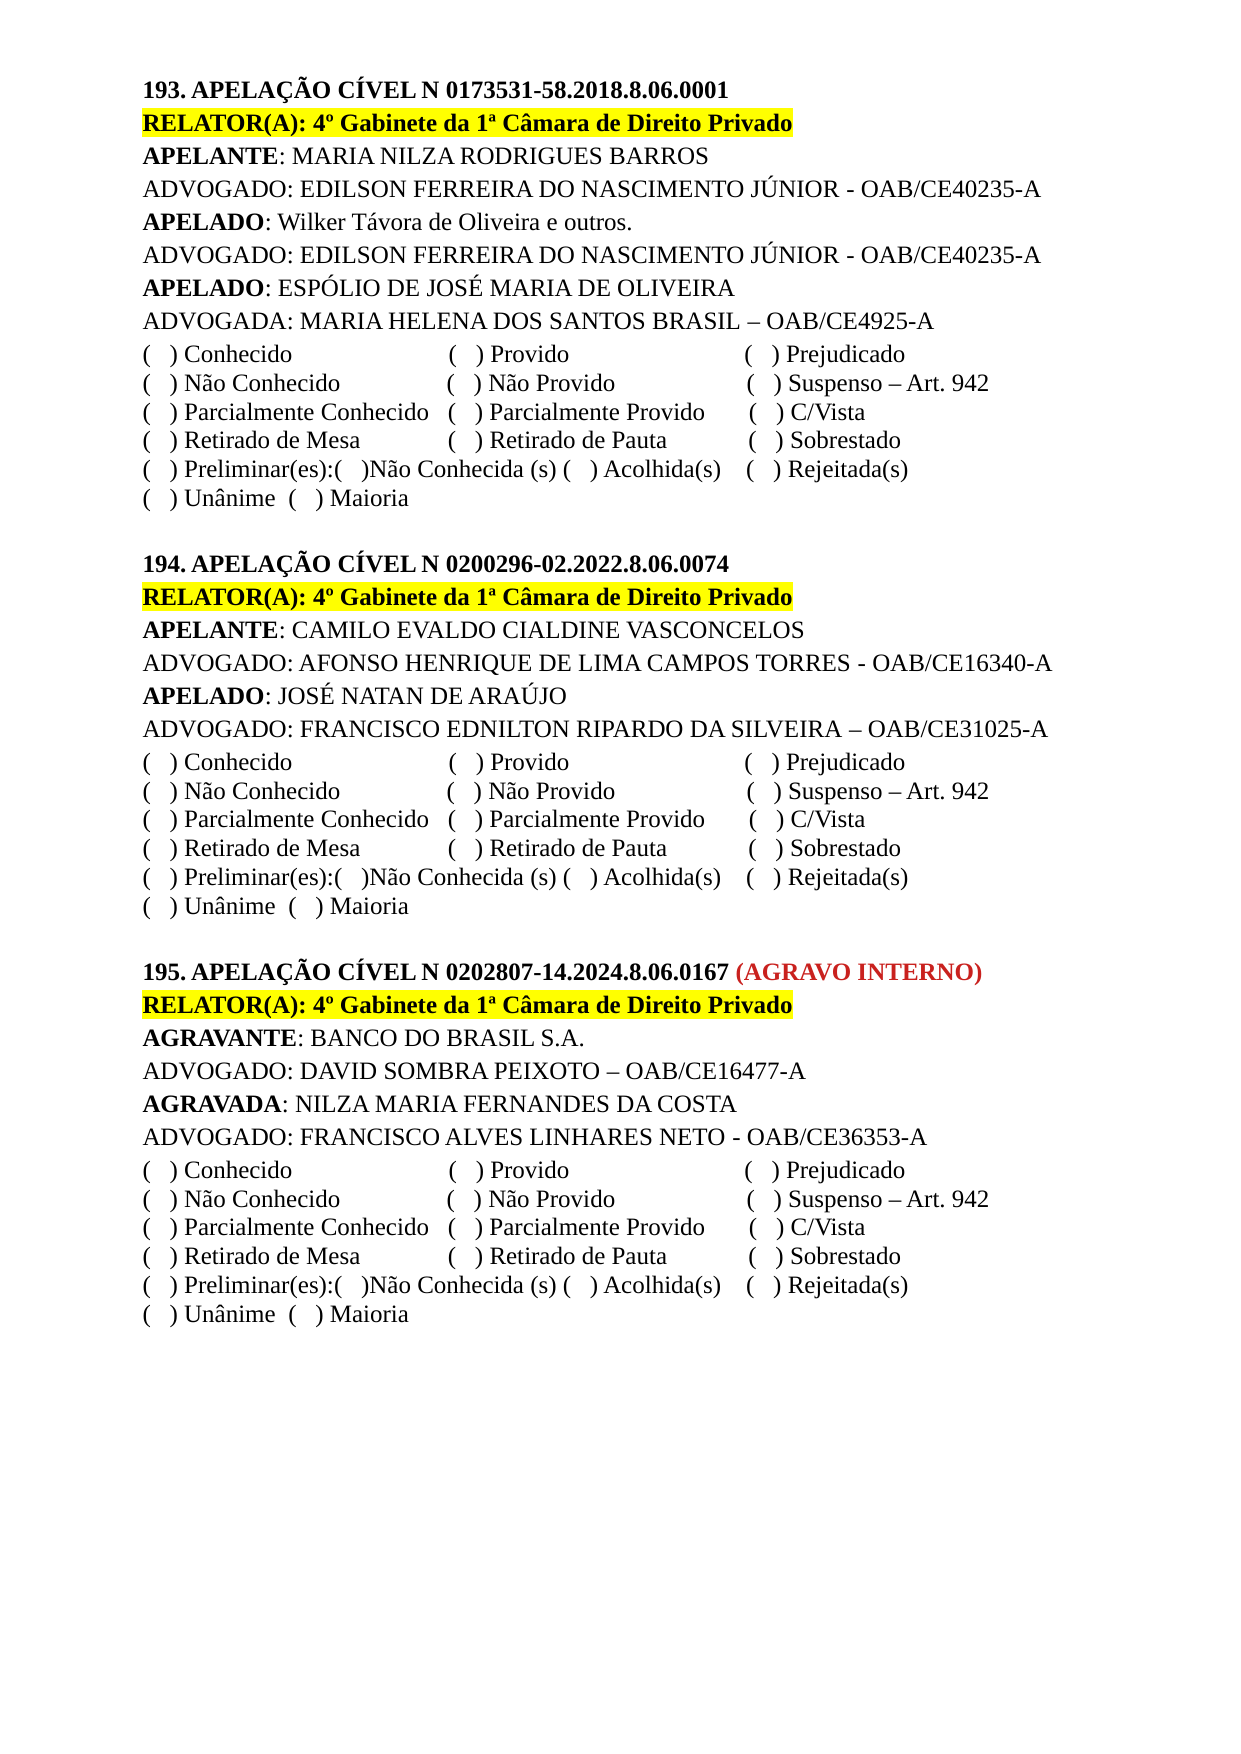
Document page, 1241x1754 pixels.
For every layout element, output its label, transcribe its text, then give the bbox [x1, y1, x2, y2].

text 193. APELAÇÃO CÍVEL N 0173531-58.2018.8.06.0001 RELATOR(A): 4º Gabinete da 1ª Câmara de Direito Privado APELANTE: MARIA NILZA RODRIGUES BARROS ADVOGADO: EDILSON FERREIRA DO NASCIMENTO JÚNIOR - OAB/CE40235-A APELADO: Wilker Távora de Oliveira e outros. ADVOGADO: EDILSON FERREIRA DO NASCIMENTO JÚNIOR - OAB/CE40235-A APELADO: ESPÓLIO DE JOSÉ MARIA DE OLIVEIRA ADVOGADA: MARIA HELENA DOS SANTOS BRASIL – OAB/CE4925-A [142, 75, 1141, 335]
text ( ) Retirado de Mesa ( ) Retirado de Pauta ( ) Sobrestado [142, 425, 1158, 454]
text ( ) Preliminar(es):( )Não Conhecida (s) ( ) Acolhida(s) ( ) Rejeitada(s) [142, 862, 1158, 891]
text ( ) Unânime ( ) Maioria 195. APELAÇÃO CÍVEL N 0202807-14.2024.8.06.0167 (AGRAVO INTERNO) RELATOR(A): 4º Gabinete da 1ª Câmara de Direito Privado AGRAVANTE: BANCO DO BRASIL S.A. ADVOGADO: DAVID SOMBRA PEIXOTO – OAB/CE16477-A [142, 891, 1141, 1085]
text ( ) Retirado de Mesa ( ) Retirado de Pauta ( ) Sobrestado [142, 833, 1158, 862]
text ( ) Parcialmente Conhecido ( ) Parcialmente Provido ( ) C/Vista [142, 397, 1158, 425]
text ( ) Unânime ( ) Maioria 194. APELAÇÃO CÍVEL N 0200296-02.2022.8.06.0074 RELATOR(A): 4º Gabinete da 1ª Câmara de Direito Privado APELANTE: CAMILO EVALDO CIALDINE VASCONCELOS ADVOGADO: AFONSO HENRIQUE DE LIMA CAMPOS TORRES - OAB/CE16340-A APELADO: JOSÉ NATAN DE ARAÚJO ADVOGADO: FRANCISCO EDNILTON RIPARDO DA SILVEIRA – OAB/CE31025-A [142, 483, 1141, 743]
text ( ) Retirado de Mesa ( ) Retirado de Pauta ( ) Sobrestado [142, 1241, 1158, 1270]
text ( ) Preliminar(es):( )Não Conhecida (s) ( ) Acolhida(s) ( ) Rejeitada(s) [142, 1270, 1158, 1299]
text ( ) Não Conhecido ( ) Não Provido ( ) Suspenso – Art. 942 [142, 1184, 1158, 1212]
text ( ) Conhecido ( ) Provido ( ) Prejudicado [142, 1155, 1141, 1184]
text ( ) Parcialmente Conhecido ( ) Parcialmente Provido ( ) C/Vista [142, 1212, 1158, 1241]
text ( ) Preliminar(es):( )Não Conhecida (s) ( ) Acolhida(s) ( ) Rejeitada(s) [142, 454, 1158, 483]
text ( ) Não Conhecido ( ) Não Provido ( ) Suspenso – Art. 942 [142, 776, 1158, 804]
text ( ) Unânime ( ) Maioria [142, 1299, 1141, 1393]
text ( ) Conhecido ( ) Provido ( ) Prejudicado [142, 747, 1141, 776]
text ( ) Parcialmente Conhecido ( ) Parcialmente Provido ( ) C/Vista [142, 804, 1158, 833]
text ( ) Não Conhecido ( ) Não Provido ( ) Suspenso – Art. 942 [142, 368, 1158, 397]
text ( ) Conhecido ( ) Provido ( ) Prejudicado [142, 339, 1141, 368]
text AGRAVADA: NILZA MARIA FERNANDES DA COSTA ADVOGADO: FRANCISCO ALVES LINHARES NETO - OAB/CE36353-A [142, 1089, 1141, 1151]
